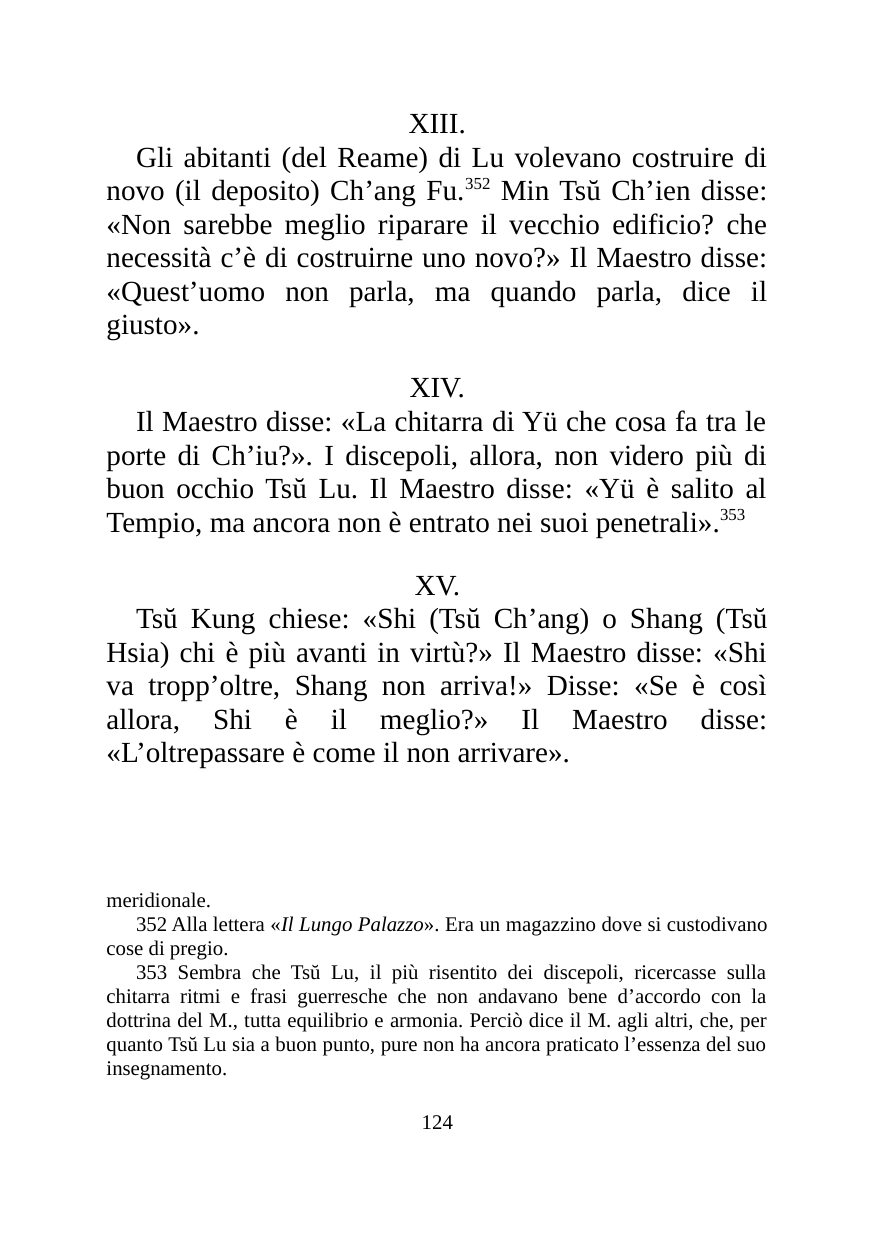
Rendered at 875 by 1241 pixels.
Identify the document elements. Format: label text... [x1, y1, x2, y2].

text Gli abitanti (del Reame) di Lu volevano costruire di novo (il deposito) Ch’ang Fu. Min Tsŭ Ch’ien disse: «Non sarebbe meglio riparare il vecchio edificio? che necessità c’è di costruirne uno novo?» Il Maestro disse: «Quest’uomo non parla, ma quando parla, dice il giusto». [106, 140, 768, 341]
text XV. [106, 568, 768, 601]
text XIII. [106, 106, 768, 140]
text XIV. [106, 371, 768, 404]
text Il Maestro disse: «La chitarra di Yü che cosa fa tra le porte di Ch’iu?». I discepoli, allora, non videro più di buon occhio Tsŭ Lu. Il Maestro disse: «Yü è salito al Tempio, ma ancora non è entrato nei suoi penetrali». [106, 404, 768, 538]
text Tsŭ Kung chiese: «Shi (Tsŭ Ch’ang) o Shang (Tsŭ Hsia) chi è più avanti in virtù?» Il Maestro disse: «Shi va tropp’oltre, Shang non arriva!» Disse: «Se è così allora, Shi è il meglio?» Il Maestro disse: «L’oltrepassare è come il non arrivare». [106, 601, 768, 769]
text Sembra che Tsŭ Lu, il più risentito dei discepoli, ricercasse sulla chitarra ritmi e frasi guerresche che non andavano bene d’accordo con la dottrina del M., tutta equilibrio e armonia. Perciò dice il M. agli altri, che, per quanto Tsŭ Lu sia a buon punto, pure non ha ancora praticato l’essenza del suo insegnamento. [106, 960, 768, 1080]
text meridionale. [106, 888, 768, 912]
text Alla lettera «Il Lungo Palazzo». Era un magazzino dove si custodivano cose di pregio. [106, 912, 768, 960]
